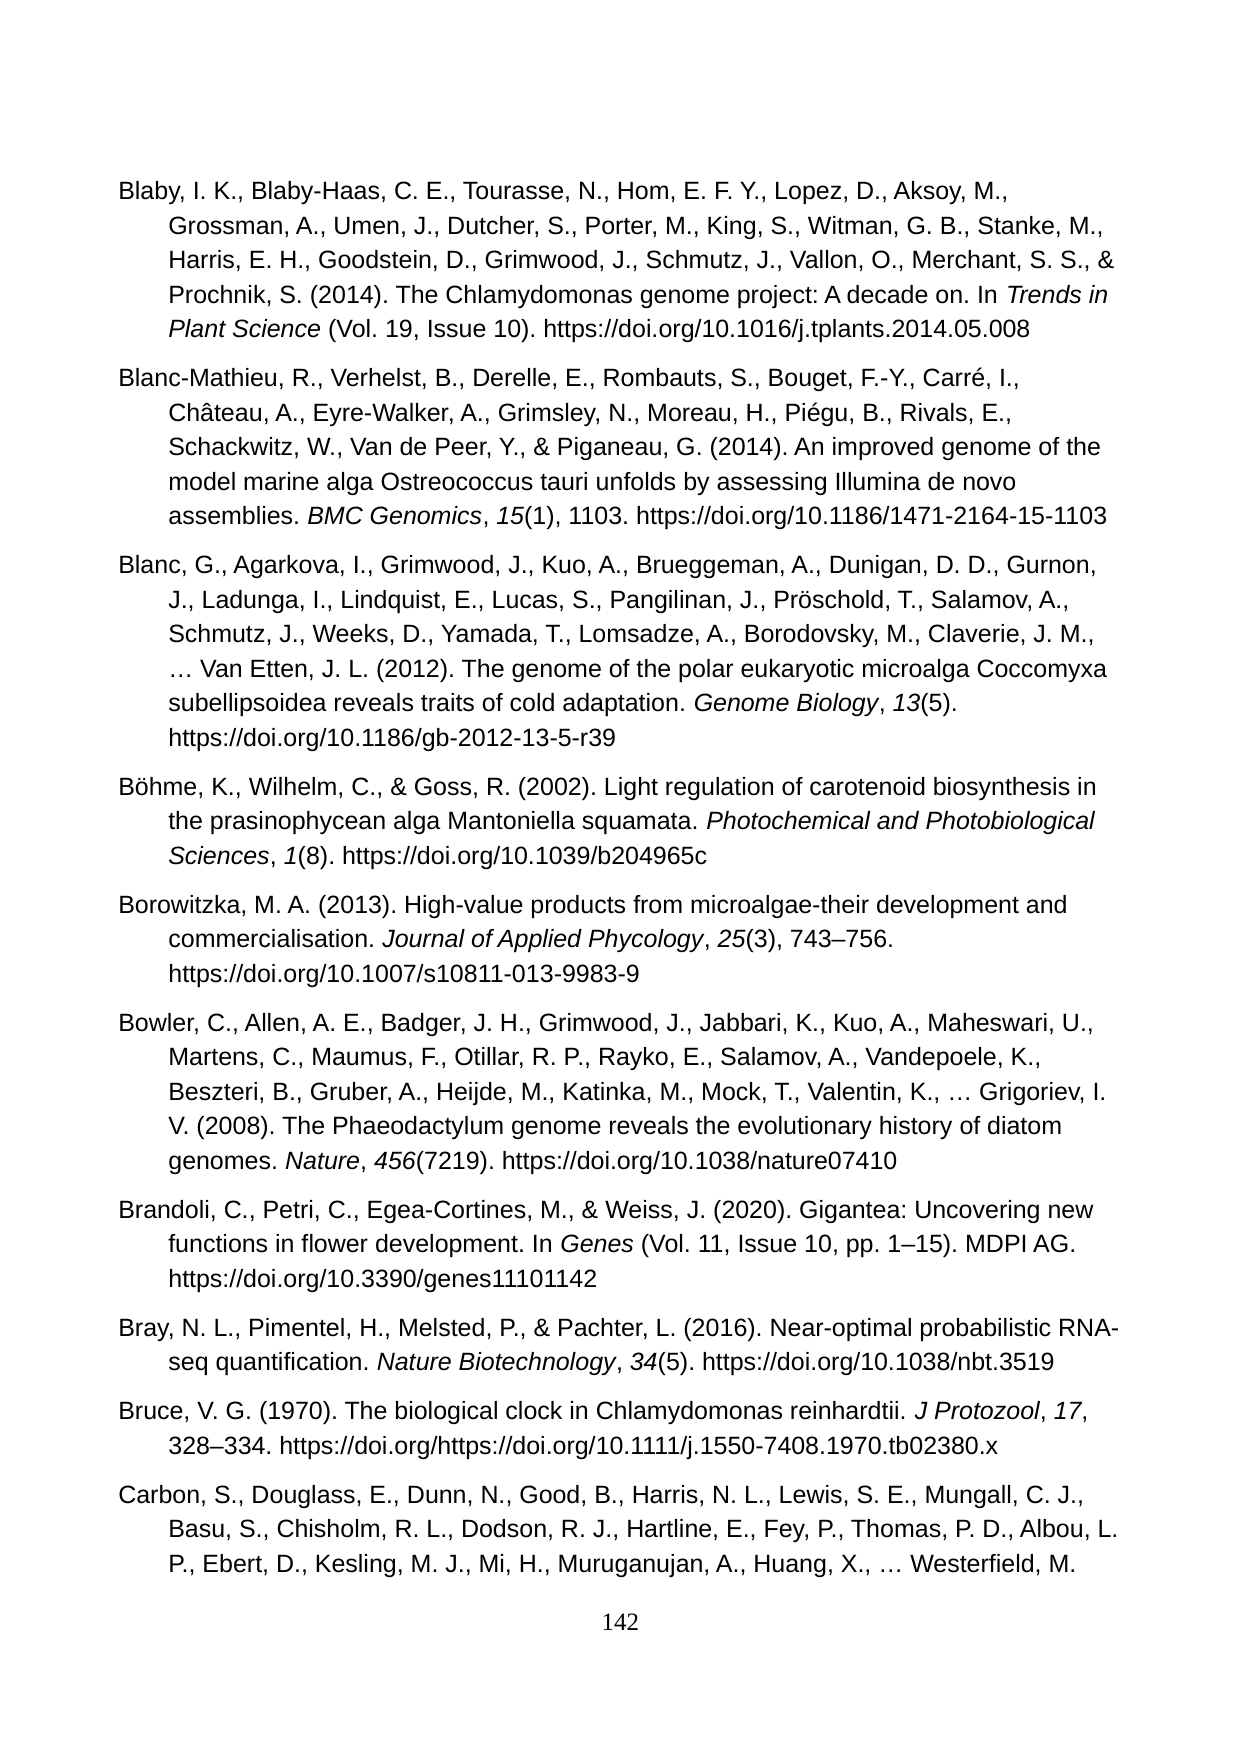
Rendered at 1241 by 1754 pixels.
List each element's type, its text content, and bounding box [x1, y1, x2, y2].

text Blanc-Mathieu, R., Verhelst, B., Derelle, E., Rombauts, S., Bouget, F.-Y., Carré, I., Château, A., Eyre-Walker, A., Grimsley, N., Moreau, H., Piégu, B., Rivals, E., Schackwitz, W., Van de Peer, Y., & Piganeau, G. (2014). An improved genome of the model marine alga Ostreococcus tauri unfolds by assessing Illumina de novo assemblies. BMC Genomics, 15(1), 1103. https://doi.org/10.1186/1471-2164-15-1103 [118, 363, 1122, 530]
text Bowler, C., Allen, A. E., Badger, J. H., Grimwood, J., Jabbari, K., Kuo, A., Maheswari, U., Martens, C., Maumus, F., Otillar, R. P., Rayko, E., Salamov, A., Vandepoele, K., Beszteri, B., Gruber, A., Heijde, M., Katinka, M., Mock, T., Valentin, K., … Grigoriev, I. V. (2008). The Phaeodactylum genome reveals the evolutionary history of diatom genomes. Nature, 456(7219). https://doi.org/10.1038/nature07410 [118, 1008, 1122, 1174]
text Borowitzka, M. A. (2013). High-value products from microalgae-their development and commercialisation. Journal of Applied Phycology, 25(3), 743–756. https://doi.org/10.1007/s10811-013-9983-9 [118, 890, 1122, 987]
text Böhme, K., Wilhelm, C., & Goss, R. (2002). Light regulation of carotenoid biosynthesis in the prasinophycean alga Mantoniella squamata. Photochemical and Photobiological Sciences, 1(8). https://doi.org/10.1039/b204965c [118, 772, 1122, 869]
text Blanc, G., Agarkova, I., Grimwood, J., Kuo, A., Brueggeman, A., Dunigan, D. D., Gurnon, J., Ladunga, I., Lindquist, E., Lucas, S., Pangilinan, J., Pröschold, T., Salamov, A., Schmutz, J., Weeks, D., Yamada, T., Lomsadze, A., Borodovsky, M., Claverie, J. M., … Van Etten, J. L. (2012). The genome of the polar eukaryotic microalga Coccomyxa subellipsoidea reveals traits of cold adaptation. Genome Biology, 13(5). https://doi.org/10.1186/gb-2012-13-5-r39 [118, 550, 1122, 751]
text Carbon, S., Douglass, E., Dunn, N., Good, B., Harris, N. L., Lewis, S. E., Mungall, C. J., Basu, S., Chisholm, R. L., Dodson, R. J., Hartline, E., Fey, P., Thomas, P. D., Albou, L. P., Ebert, D., Kesling, M. J., Mi, H., Muruganujan, A., Huang, X., … Westerfield, M. [118, 1480, 1122, 1578]
text Brandoli, C., Petri, C., Egea-Cortines, M., & Weiss, J. (2020). Gigantea: Uncovering new functions in flower development. In Genes (Vol. 11, Issue 10, pp. 1–15). MDPI AG. https://doi.org/10.3390/genes11101142 [118, 1195, 1122, 1292]
text Bray, N. L., Pimentel, H., Melsted, P., & Pachter, L. (2016). Near-optimal probabilistic RNA-seq quantification. Nature Biotechnology, 34(5). https://doi.org/10.1038/nbt.3519 [118, 1313, 1122, 1376]
text Blaby, I. K., Blaby-Haas, C. E., Tourasse, N., Hom, E. F. Y., Lopez, D., Aksoy, M., Grossman, A., Umen, J., Dutcher, S., Porter, M., King, S., Witman, G. B., Stanke, M., Harris, E. H., Goodstein, D., Grimwood, J., Schmutz, J., Vallon, O., Merchant, S. S., & Prochnik, S. (2014). The Chlamydomonas genome project: A decade on. In Trends in Plant Science (Vol. 19, Issue 10). https://doi.org/10.1016/j.tplants.2014.05.008 [118, 176, 1122, 343]
text Bruce, V. G. (1970). The biological clock in Chlamydomonas reinhardtii. J Protozool, 17, 328–334. https://doi.org/https://doi.org/10.1111/j.1550-7408.1970.tb02380.x [118, 1396, 1122, 1459]
